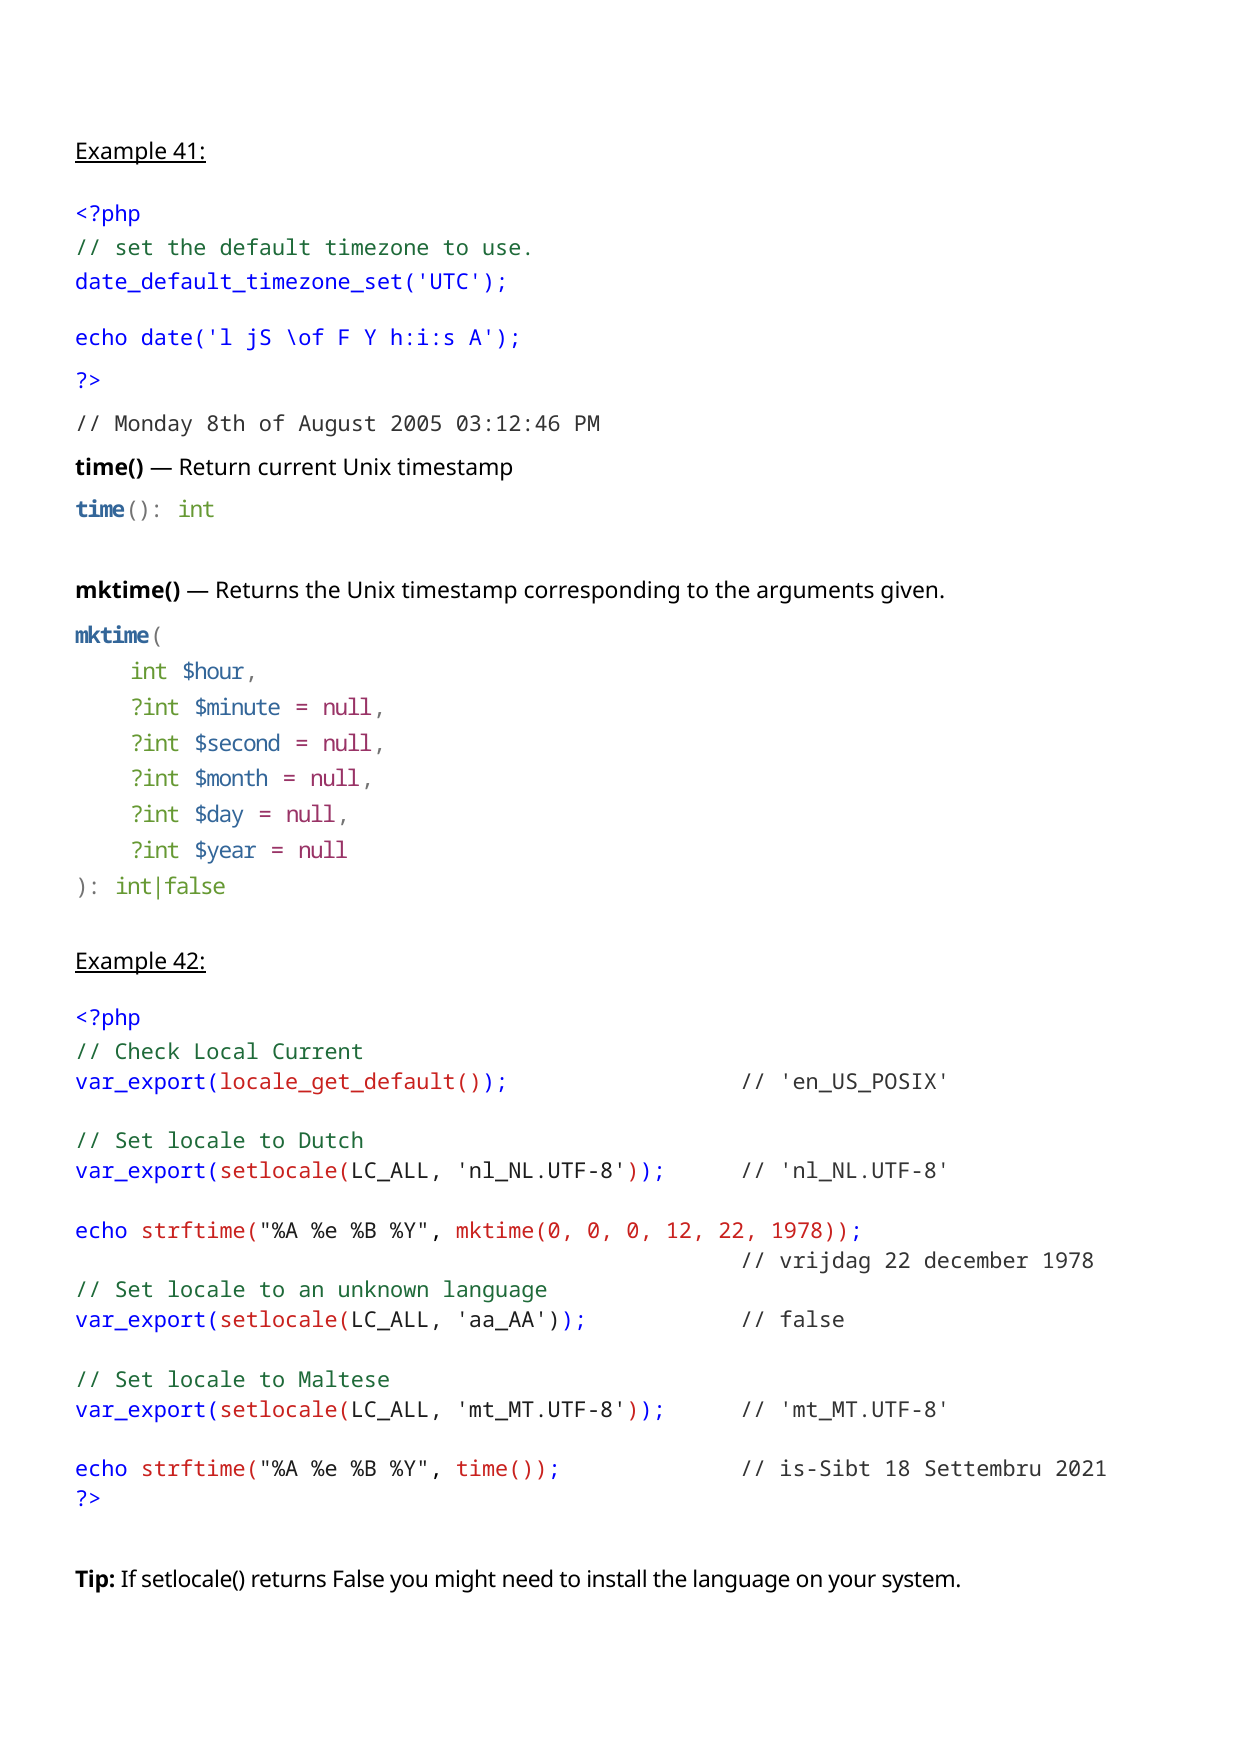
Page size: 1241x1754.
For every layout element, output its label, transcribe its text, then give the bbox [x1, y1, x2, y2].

text echo date('l jS \of F Y h:i:s A'); [75, 321, 1166, 351]
text ?> [75, 1483, 1166, 1513]
text // vrijdag 22 december 1978 [75, 1245, 1166, 1274]
text time(): int [75, 493, 1166, 524]
text echo strftime("%A %e %B %Y", mktime(0, 0, 0, 12, 22, 1978)); [75, 1215, 1166, 1245]
text Example 41: [75, 135, 1166, 166]
text var_export(setlocale(LC_ALL, 'mt_MT.UTF-8')); // 'mt_MT.UTF-8' [75, 1393, 1166, 1423]
text var_export(setlocale(LC_ALL, 'aa_AA')); // false [75, 1304, 1166, 1334]
text <?php // set the default timezone to use. date_default_timezone_set('UTC'); [75, 198, 1166, 296]
text Example 42: [75, 945, 1166, 976]
text // Set locale to Maltese [75, 1364, 1166, 1393]
text mktime() — Returns the Unix timestamp corresponding to the arguments given. [75, 574, 1166, 605]
text time() — Return current Unix timestamp [75, 451, 1166, 482]
text echo strftime("%A %e %B %Y", time()); // is-Sibt 18 Settembru 2021 [75, 1453, 1166, 1483]
text // Check Local Current [75, 1036, 1166, 1066]
text Tip: If setlocale() returns False you might need to install the language on your system. [75, 1563, 1166, 1594]
text mktime( int $hour, ?int $minute = null, ?int $second = null, ?int $month = null, ?int $day = null, ?int $year = null ): int|false [75, 619, 1166, 901]
text ?> [75, 364, 1166, 394]
text // Set locale to an unknown language [75, 1274, 1166, 1304]
text // Monday 8th of August 2005 03:12:46 PM [75, 408, 1166, 437]
text var_export(setlocale(LC_ALL, 'nl_NL.UTF-8')); // 'nl_NL.UTF-8' [75, 1155, 1166, 1185]
text <?php [75, 1002, 1166, 1032]
text // Set locale to Dutch [75, 1126, 1166, 1155]
text var_export(locale_get_default()); // 'en_US_POSIX' [75, 1066, 1166, 1096]
